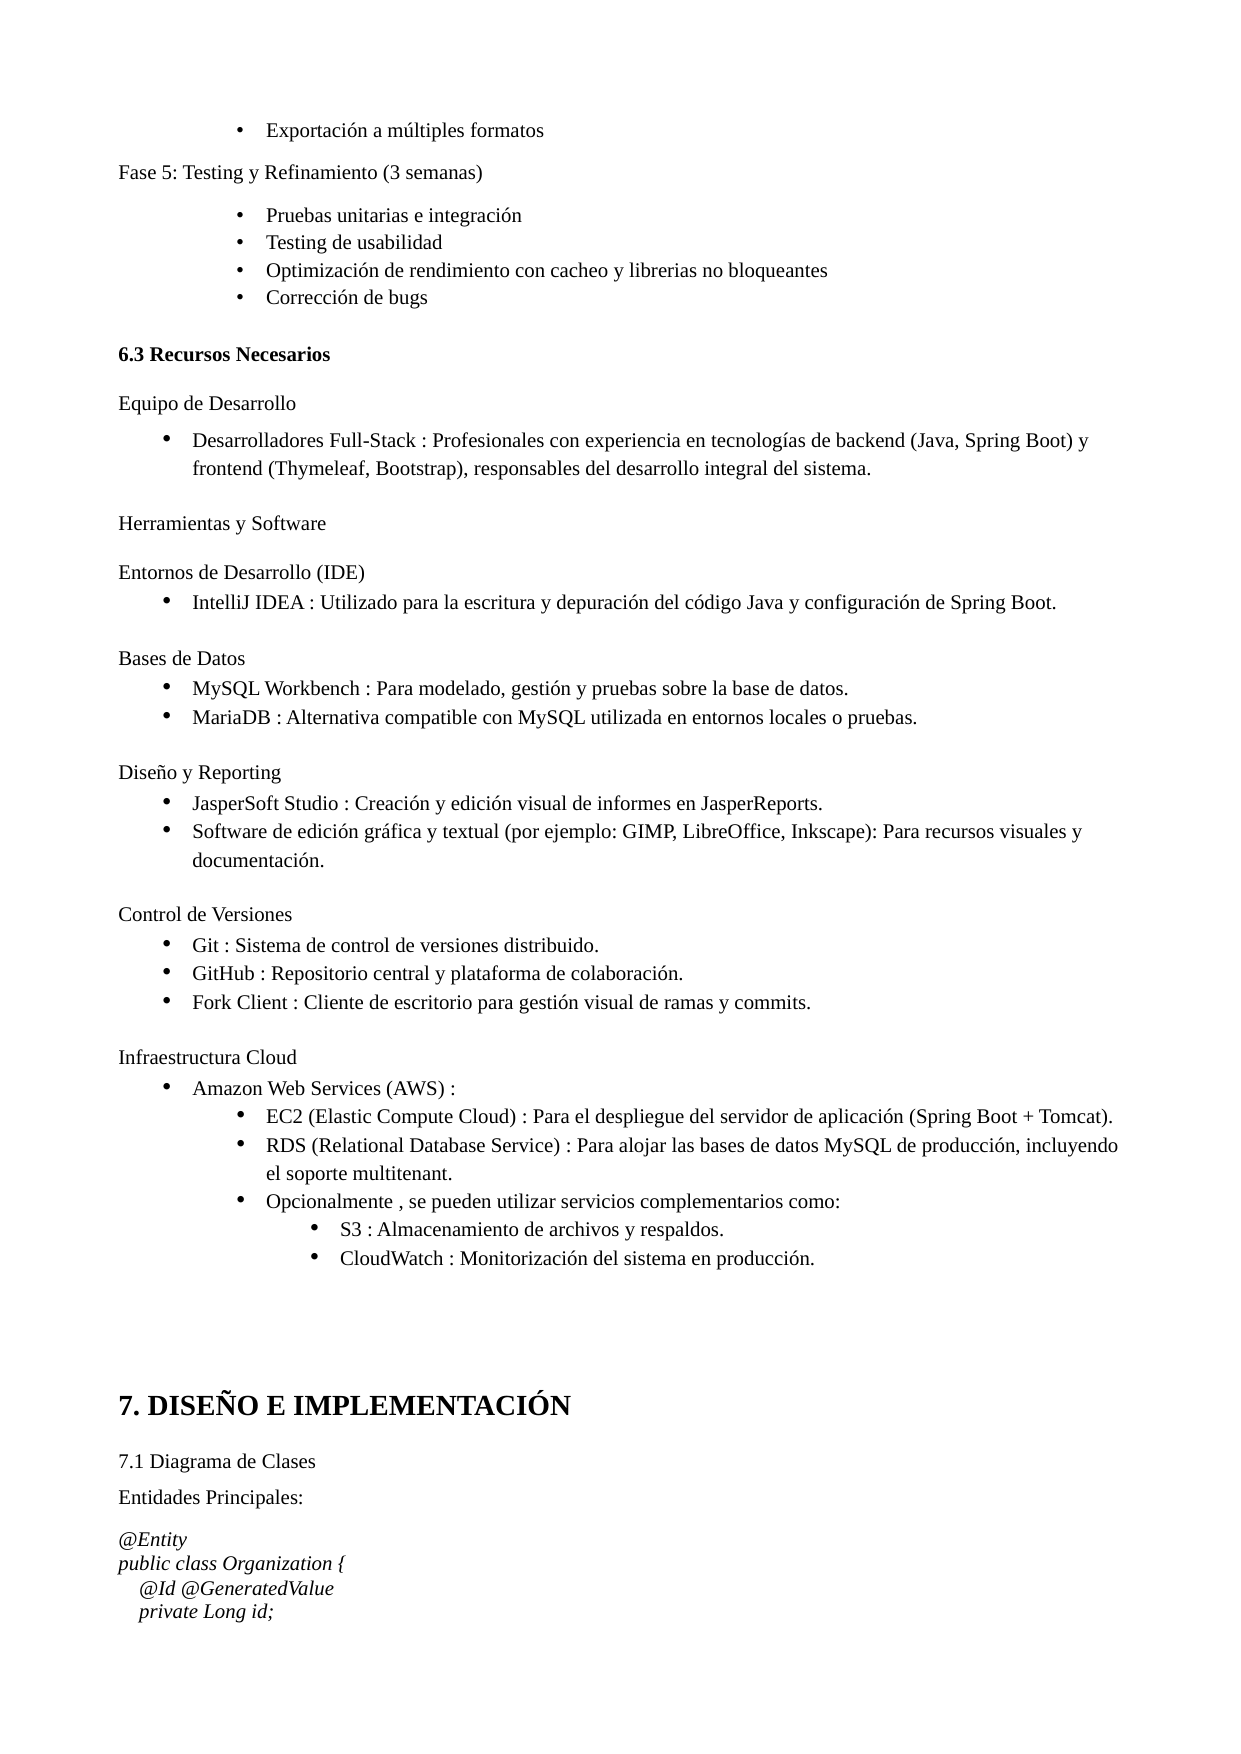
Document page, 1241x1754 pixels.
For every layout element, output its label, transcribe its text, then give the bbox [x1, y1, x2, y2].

list Software de edición gráfica y textual (por ejemplo: GIMP, LibreOffice, Inkscape): Para recursos visuales y documentación. [162, 819, 1122, 872]
subtitle Bases de Datos [118, 646, 1122, 670]
list CloudWatch : Monitorización del sistema en producción. [310, 1246, 1122, 1271]
subtitle Infraestructura Cloud [118, 1045, 1122, 1069]
list GitHub : Repositorio central y plataforma de colaboración. [162, 961, 1122, 986]
subtitle Diseño y Reporting [118, 760, 1122, 784]
list Desarrolladores Full-Stack : Profesionales con experiencia en tecnologías de backend (Java, Spring Boot) y frontend (Thymeleaf, Bootstrap), responsables del desarrollo integral del sistema. [162, 428, 1122, 480]
subtitle Control de Versiones [118, 902, 1122, 926]
list MySQL Workbench : Para modelado, gestión y pruebas sobre la base de datos. [162, 676, 1122, 701]
list EC2 (Elastic Compute Cloud) : Para el despliegue del servidor de aplicación (Spring Boot + Tomcat). [236, 1104, 1122, 1129]
text @Id @GeneratedValue [118, 1575, 1122, 1599]
subtitle Equipo de Desarrollo [118, 391, 1122, 415]
list Exportación a múltiples formatos [236, 118, 1122, 142]
list MariaDB : Alternativa compatible con MySQL utilizada en entornos locales o pruebas. [162, 705, 1122, 729]
list Opcionalmente , se pueden utilizar servicios complementarios como: [236, 1189, 1122, 1214]
subtitle 7.1 Diagrama de Clases [118, 1448, 1122, 1473]
subtitle 7. DISEÑO E IMPLEMENTACIÓN [118, 1388, 1122, 1421]
text private Long id; [118, 1599, 1122, 1623]
subtitle 6.3 Recursos Necesarios [118, 342, 1122, 366]
list Fork Client : Cliente de escritorio para gestión visual de ramas y commits. [162, 990, 1122, 1014]
list RDS (Relational Database Service) : Para alojar las bases de datos MySQL de producción, incluyendo el soporte multitenant. [236, 1133, 1122, 1185]
text Entidades Principales: [118, 1485, 1122, 1509]
subtitle Herramientas y Software [118, 511, 1122, 535]
list Corrección de bugs [236, 285, 1122, 309]
subtitle Entornos de Desarrollo (IDE) [118, 560, 1122, 584]
list Testing de usabilidad [236, 230, 1122, 254]
list Pruebas unitarias e integración [236, 202, 1122, 227]
list Amazon Web Services (AWS) : [162, 1076, 1122, 1101]
list S3 : Almacenamiento de archivos y respaldos. [310, 1217, 1122, 1242]
list IntelliJ IDEA : Utilizado para la escritura y depuración del código Java y configuración de Spring Boot. [162, 590, 1122, 615]
list Optimización de rendimiento con cacheo y librerias no bloqueantes [236, 258, 1122, 282]
text @Entity [118, 1527, 1122, 1551]
text public class Organization { [118, 1551, 1122, 1575]
list Git : Sistema de control de versiones distribuido. [162, 933, 1122, 957]
text Fase 5: Testing y Refinamiento (3 semanas) [118, 160, 1122, 184]
list JasperSoft Studio : Creación y edición visual de informes en JasperReports. [162, 791, 1122, 816]
